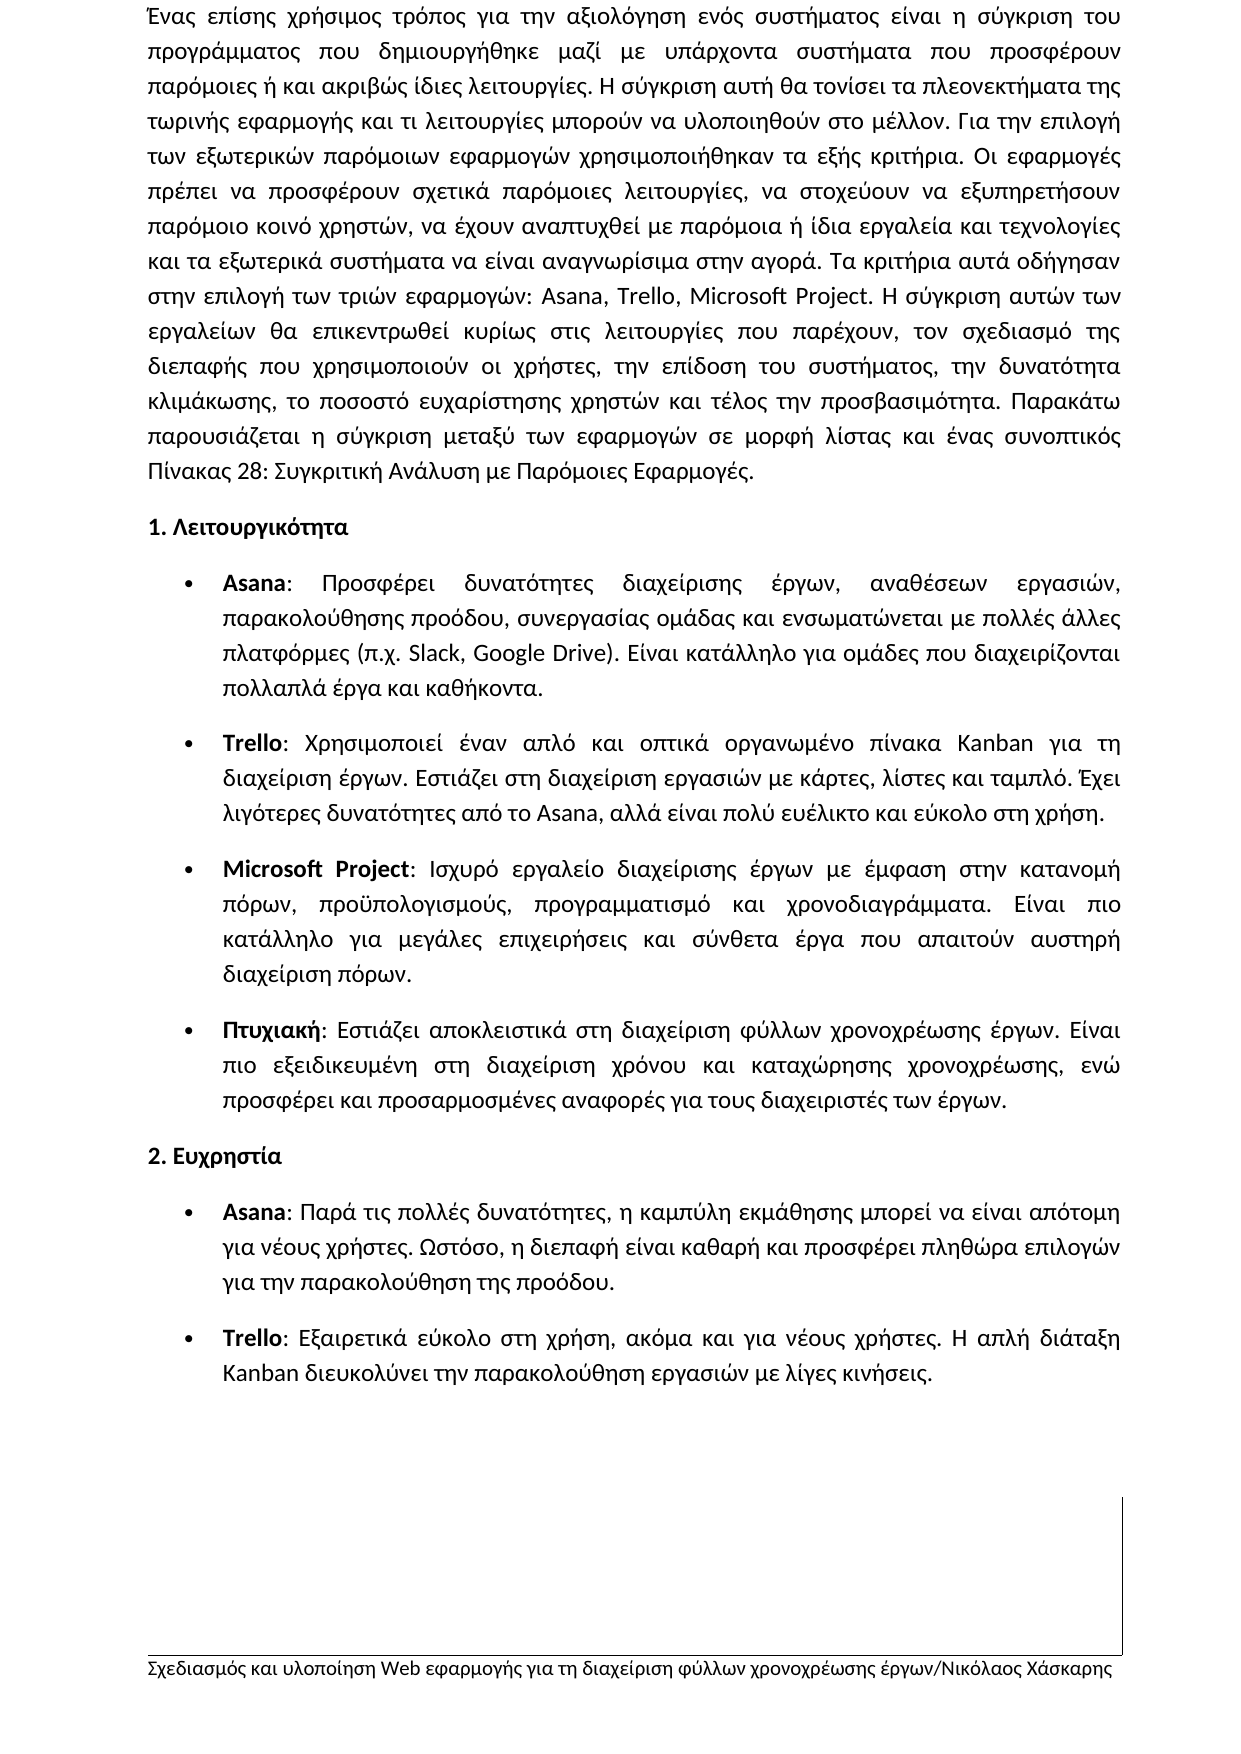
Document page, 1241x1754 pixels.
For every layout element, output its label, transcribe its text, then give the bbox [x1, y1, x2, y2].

list Trello: Εξαιρετικά εύκολο στη χρήση, ακόμα και για νέους χρήστες. Η απλή διάταξη Kanban διευκολύνει την παρακολούθηση εργασιών με λίγες κινήσεις. [185, 1322, 1122, 1387]
list Asana: Προσφέρει δυνατότητες διαχείρισης έργων, αναθέσεων εργασιών, παρακολούθησης προόδου, συνεργασίας ομάδας και ενσωματώνεται με πολλές άλλες πλατφόρμες (π.χ. Slack, Google Drive). Είναι κατάλληλο για ομάδες που διαχειρίζονται πολλαπλά έργα και καθήκοντα. [185, 567, 1122, 702]
list Trello: Χρησιμοποιεί έναν απλό και οπτικά οργανωμένο πίνακα Kanban για τη διαχείριση έργων. Εστιάζει στη διαχείριση εργασιών με κάρτες, λίστες και ταμπλό. Έχει λιγότερες δυνατότητες από το Asana, αλλά είναι πολύ ευέλικτο και εύκολο στη χρήση. [185, 727, 1122, 828]
list Microsoft Project: Ισχυρό εργαλείο διαχείρισης έργων με έμφαση στην κατανομή πόρων, προϋπολογισμούς, προγραμματισμό και χρονοδιαγράμματα. Είναι πιο κατάλληλο για μεγάλες επιχειρήσεις και σύνθετα έργα που απαιτούν αυστηρή διαχείριση πόρων. [185, 853, 1122, 989]
list Πτυχιακή: Εστιάζει αποκλειστικά στη διαχείριση φύλλων χρονοχρέωσης έργων. Είναι πιο εξειδικευμένη στη διαχείριση χρόνου και καταχώρησης χρονοχρέωσης, ενώ προσφέρει και προσαρμοσμένες αναφορές για τους διαχειριστές των έργων. [185, 1014, 1122, 1115]
text Ένας επίσης χρήσιμος τρόπος για την αξιολόγηση ενός συστήματος είναι η σύγκριση του προγράμματος που δημιουργήθηκε μαζί με υπάρχοντα συστήματα που προσφέρουν παρόμοιες ή και ακριβώς ίδιες λειτουργίες. Η σύγκριση αυτή θα τονίσει τα πλεονεκτήματα της τωρινής εφαρμογής και τι λειτουργίες μπορούν να υλοποιηθούν στο μέλλον. Για την επιλογή των εξωτερικών παρόμοιων εφαρμογών χρησιμοποιήθηκαν τα εξής κριτήρια. Οι εφαρμογές πρέπει να προσφέρουν σχετικά παρόμοιες λειτουργίες, να στοχεύουν να εξυπηρετήσουν παρόμοιο κοινό χρηστών, να έχουν αναπτυχθεί με παρόμοια ή ίδια εργαλεία και τεχνολογίες και τα εξωτερικά συστήματα να είναι αναγνωρίσιμα στην αγορά. Τα κριτήρια αυτά οδήγησαν στην επιλογή των τριών εφαρμογών: Asana, Trello, Microsoft Project. Η σύγκριση αυτών των εργαλείων θα επικεντρωθεί κυρίως στις λειτουργίες που παρέχουν, τον σχεδιασμό της διεπαφής που χρησιμοποιούν οι χρήστες, την επίδοση του συστήματος, την δυνατότητα κλιμάκωσης, το ποσοστό ευχαρίστησης χρηστών και τέλος την προσβασιμότητα. Παρακάτω παρουσιάζεται η σύγκριση μεταξύ των εφαρμογών σε μορφή λίστας και ένας συνοπτικός Πίνακας 28: Συγκριτική Ανάλυση με Παρόμοιες Εφαρμογές. [148, 0, 1122, 486]
list Asana: Παρά τις πολλές δυνατότητες, η καμπύλη εκμάθησης μπορεί να είναι απότομη για νέους χρήστες. Ωστόσο, η διεπαφή είναι καθαρή και προσφέρει πληθώρα επιλογών για την παρακολούθηση της προόδου. [185, 1196, 1122, 1296]
text 2. Ευχρηστία [148, 1140, 1122, 1171]
text 1. Λειτουργικότητα [148, 511, 1122, 541]
